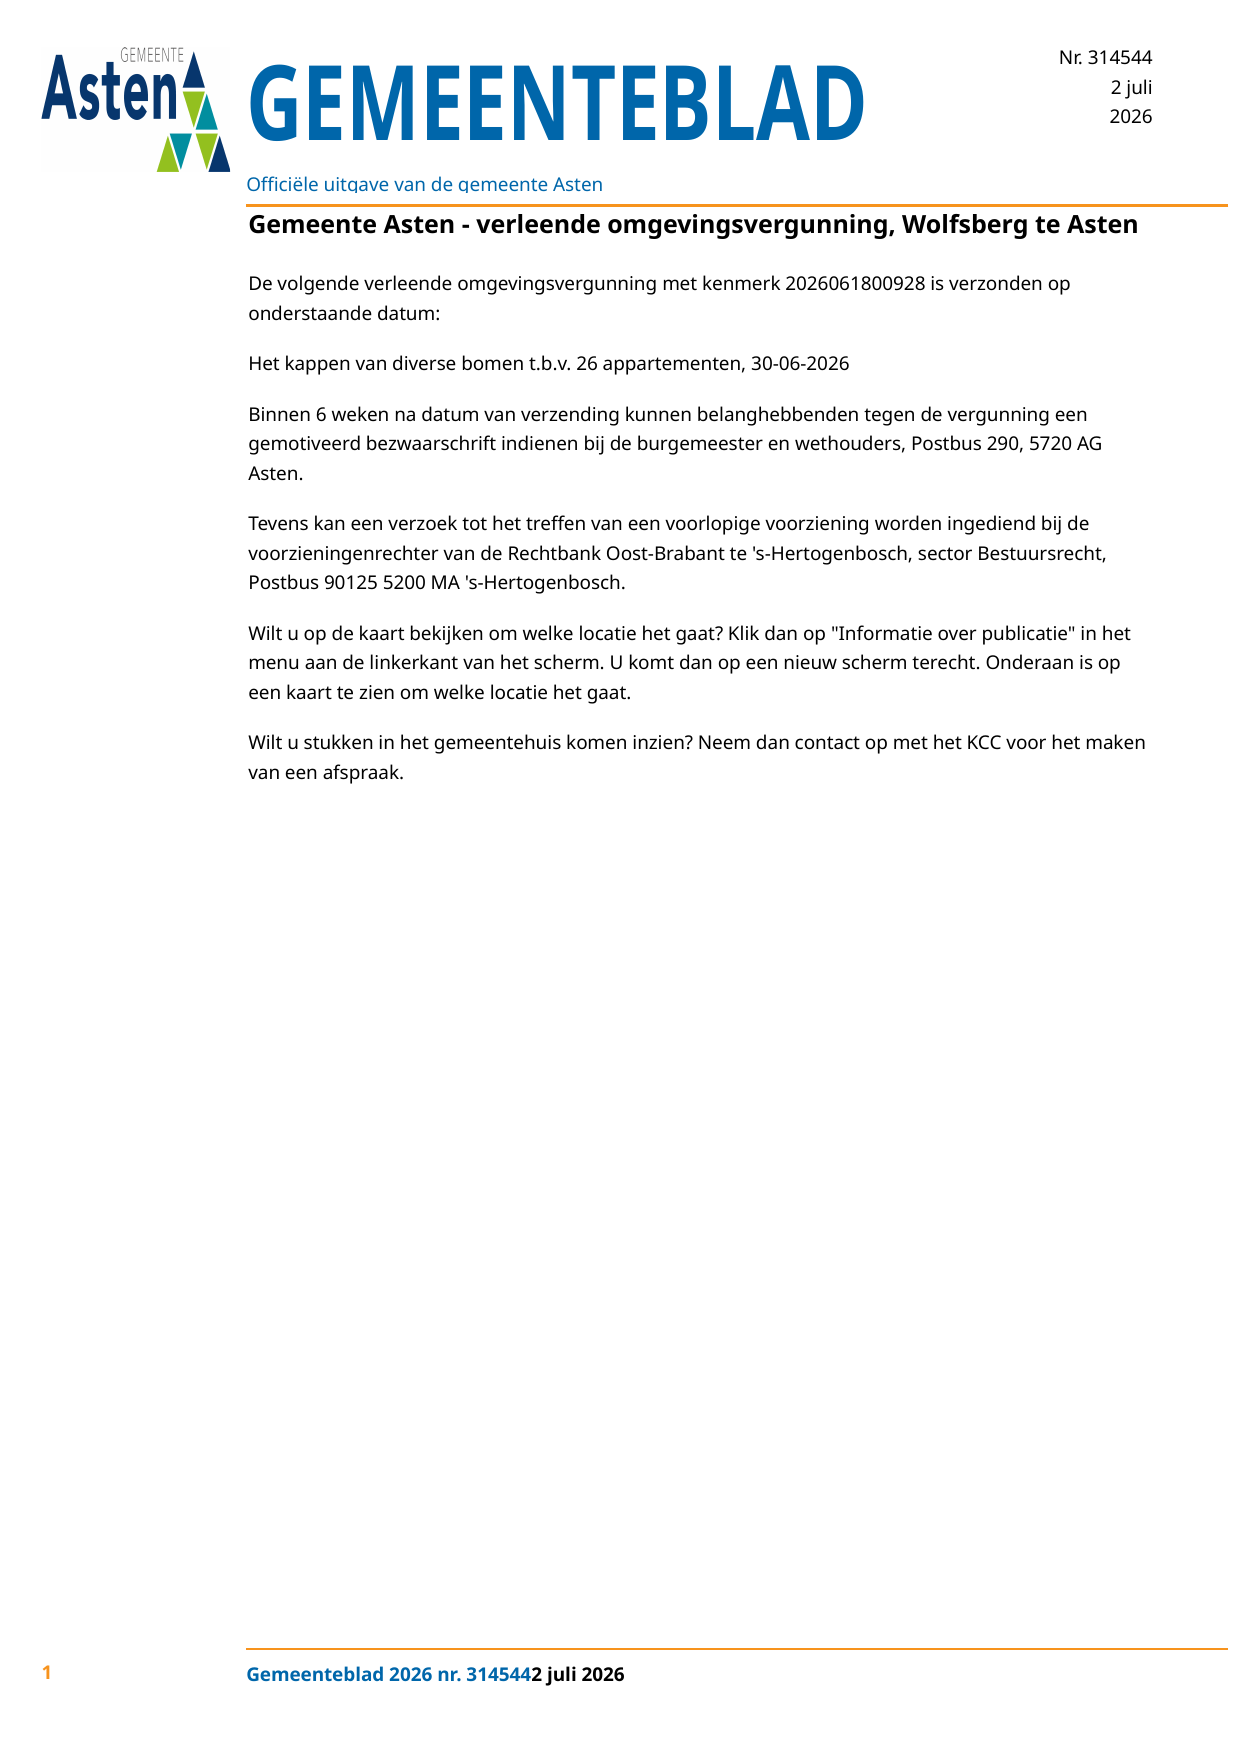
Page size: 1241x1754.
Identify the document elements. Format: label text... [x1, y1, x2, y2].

picture [41, 47, 231, 172]
text Tevens kan een verzoek tot het treffen van een voorlopige voorziening worden ingediend bij de voorzieningenrechter van de Rechtbank Oost-Brabant te 's-Hertogenbosch, sector Bestuursrecht, Postbus 90125 5200 MA 's-Hertogenbosch. [248, 510, 1152, 595]
text Het kappen van diverse bomen t.b.v. 26 appartementen, 30-06-2026 [248, 350, 1152, 376]
text De volgende verleende omgevingsvergunning met kenmerk 2026061800928 is verzonden op onderstaande datum: [248, 270, 1152, 326]
text Wilt u op de kaart bekijken om welke locatie het gaat? Klik dan op "Informatie over publicatie" in het menu aan de linkerkant van het scherm. U komt dan op een nieuw scherm terecht. Onderaan is op een kaart te zien om welke locatie het gaat. [248, 620, 1152, 705]
text Binnen 6 weken na datum van verzending kunnen belanghebbenden tegen de vergunning een gemotiveerd bezwaarschrift indienen bij de burgemeester en wethouders, Postbus 290, 5720 AG Asten. [248, 401, 1152, 486]
text Wilt u stukken in het gemeentehuis komen inzien? Neem dan contact op met het KCC voor het maken van een afspraak. [248, 729, 1152, 785]
text Gemeente Asten - verleende omgevingsvergunning, Wolfsberg te Asten [248, 207, 1152, 241]
